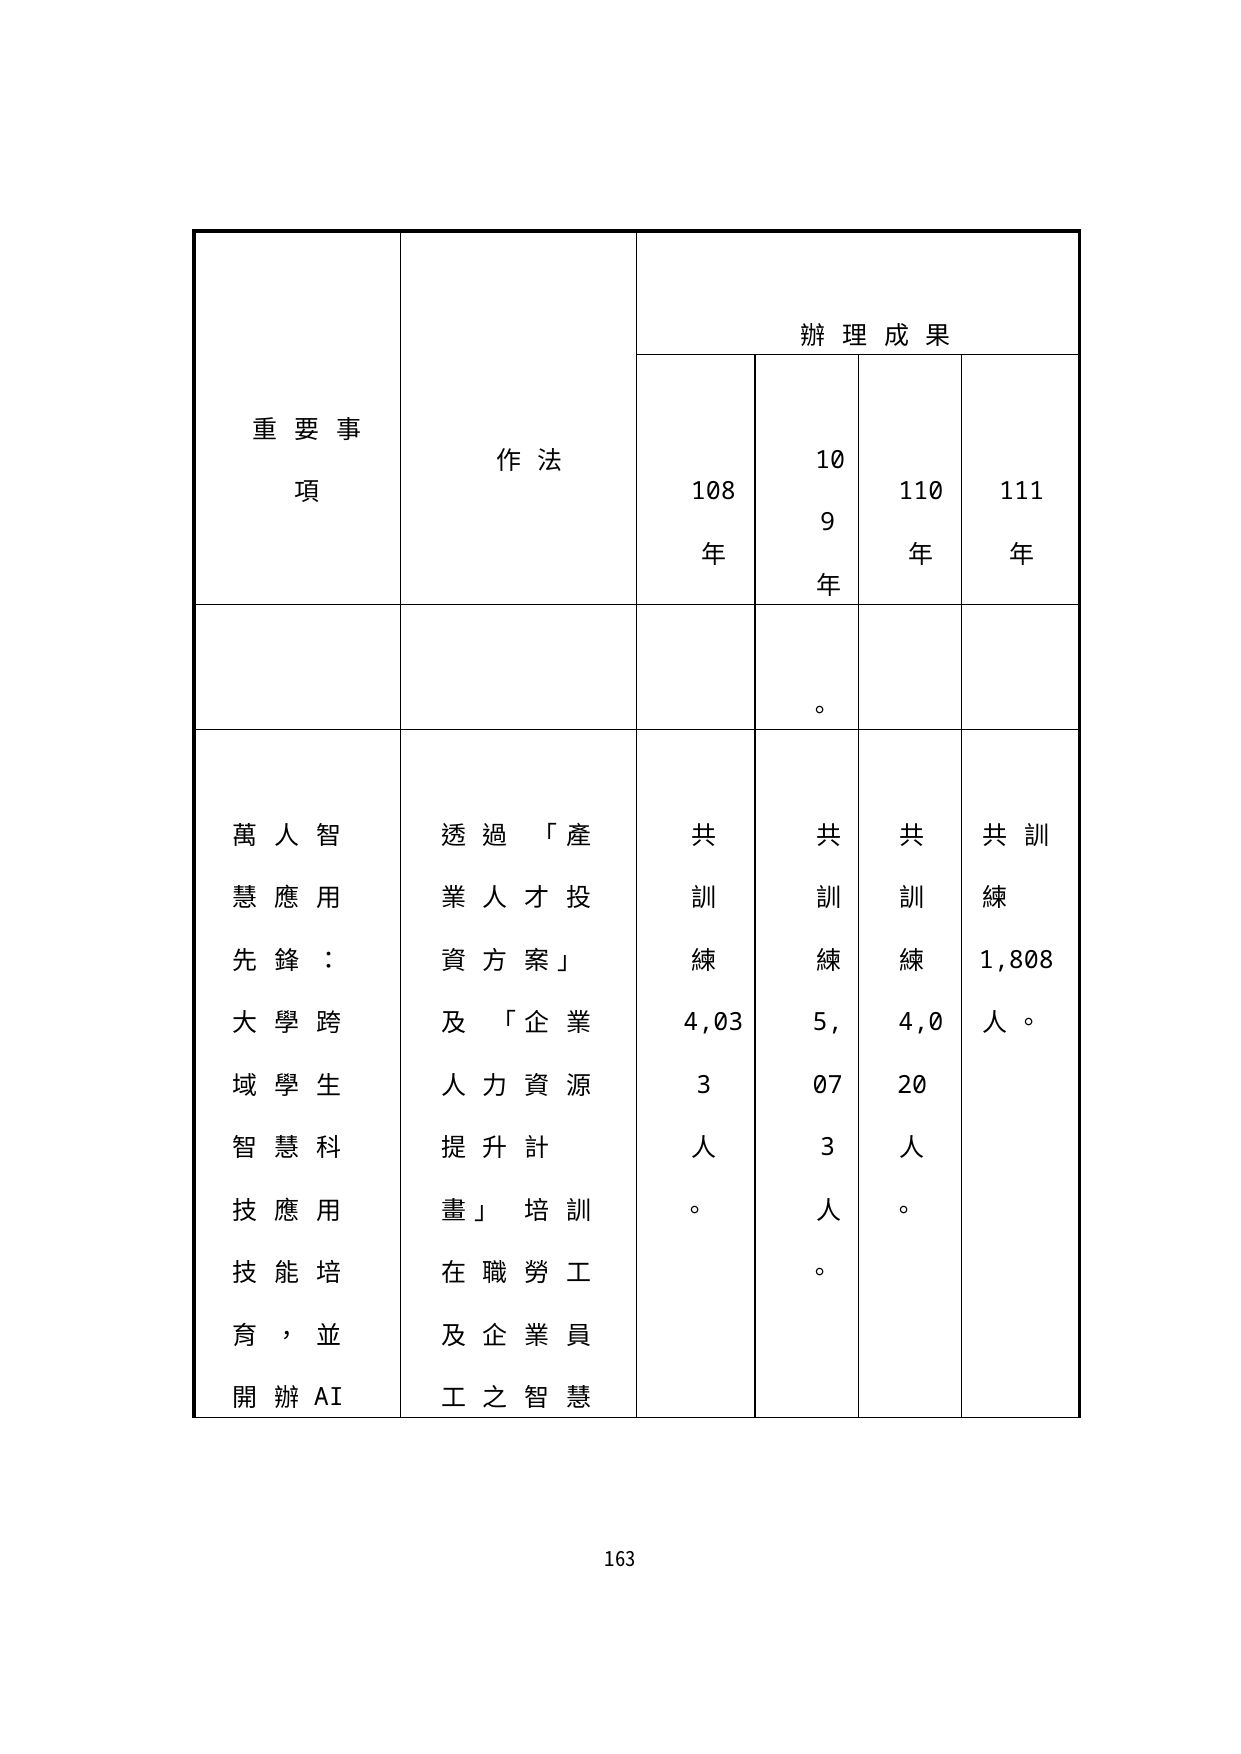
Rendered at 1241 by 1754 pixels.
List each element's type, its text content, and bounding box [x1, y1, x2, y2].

table_cell 110年 [859, 355, 961, 604]
table_cell [637, 605, 754, 729]
table_cell 萬人智慧應用先鋒： 大學跨域學生智慧科技應用技能培育，並開辦AI [196, 730, 400, 1417]
table_header 重要事項 [196, 233, 400, 604]
table_cell [962, 605, 1078, 729]
table_cell [196, 605, 400, 729]
table_cell 共訓練4,020人。 [859, 730, 961, 1417]
table_header 作法 [401, 233, 636, 604]
table_cell [859, 605, 961, 729]
table_cell 108年 [637, 355, 754, 604]
table_cell 共訓練1,808人。 [962, 730, 1078, 1417]
table_header 辦理成果 [637, 233, 1078, 354]
table_cell 109年 [756, 355, 858, 604]
table_cell 透過「產業人才投資方案」及「企業人力資源提升計畫」培訓在職勞工及企業員工之智慧 [401, 730, 636, 1417]
table_cell 111年 [962, 355, 1078, 604]
table_cell 共訓練5,073人。 [756, 730, 858, 1417]
table_cell 。 [756, 605, 858, 729]
table_cell [401, 605, 636, 729]
table_cell 共訓練4,033人。 [637, 730, 754, 1417]
